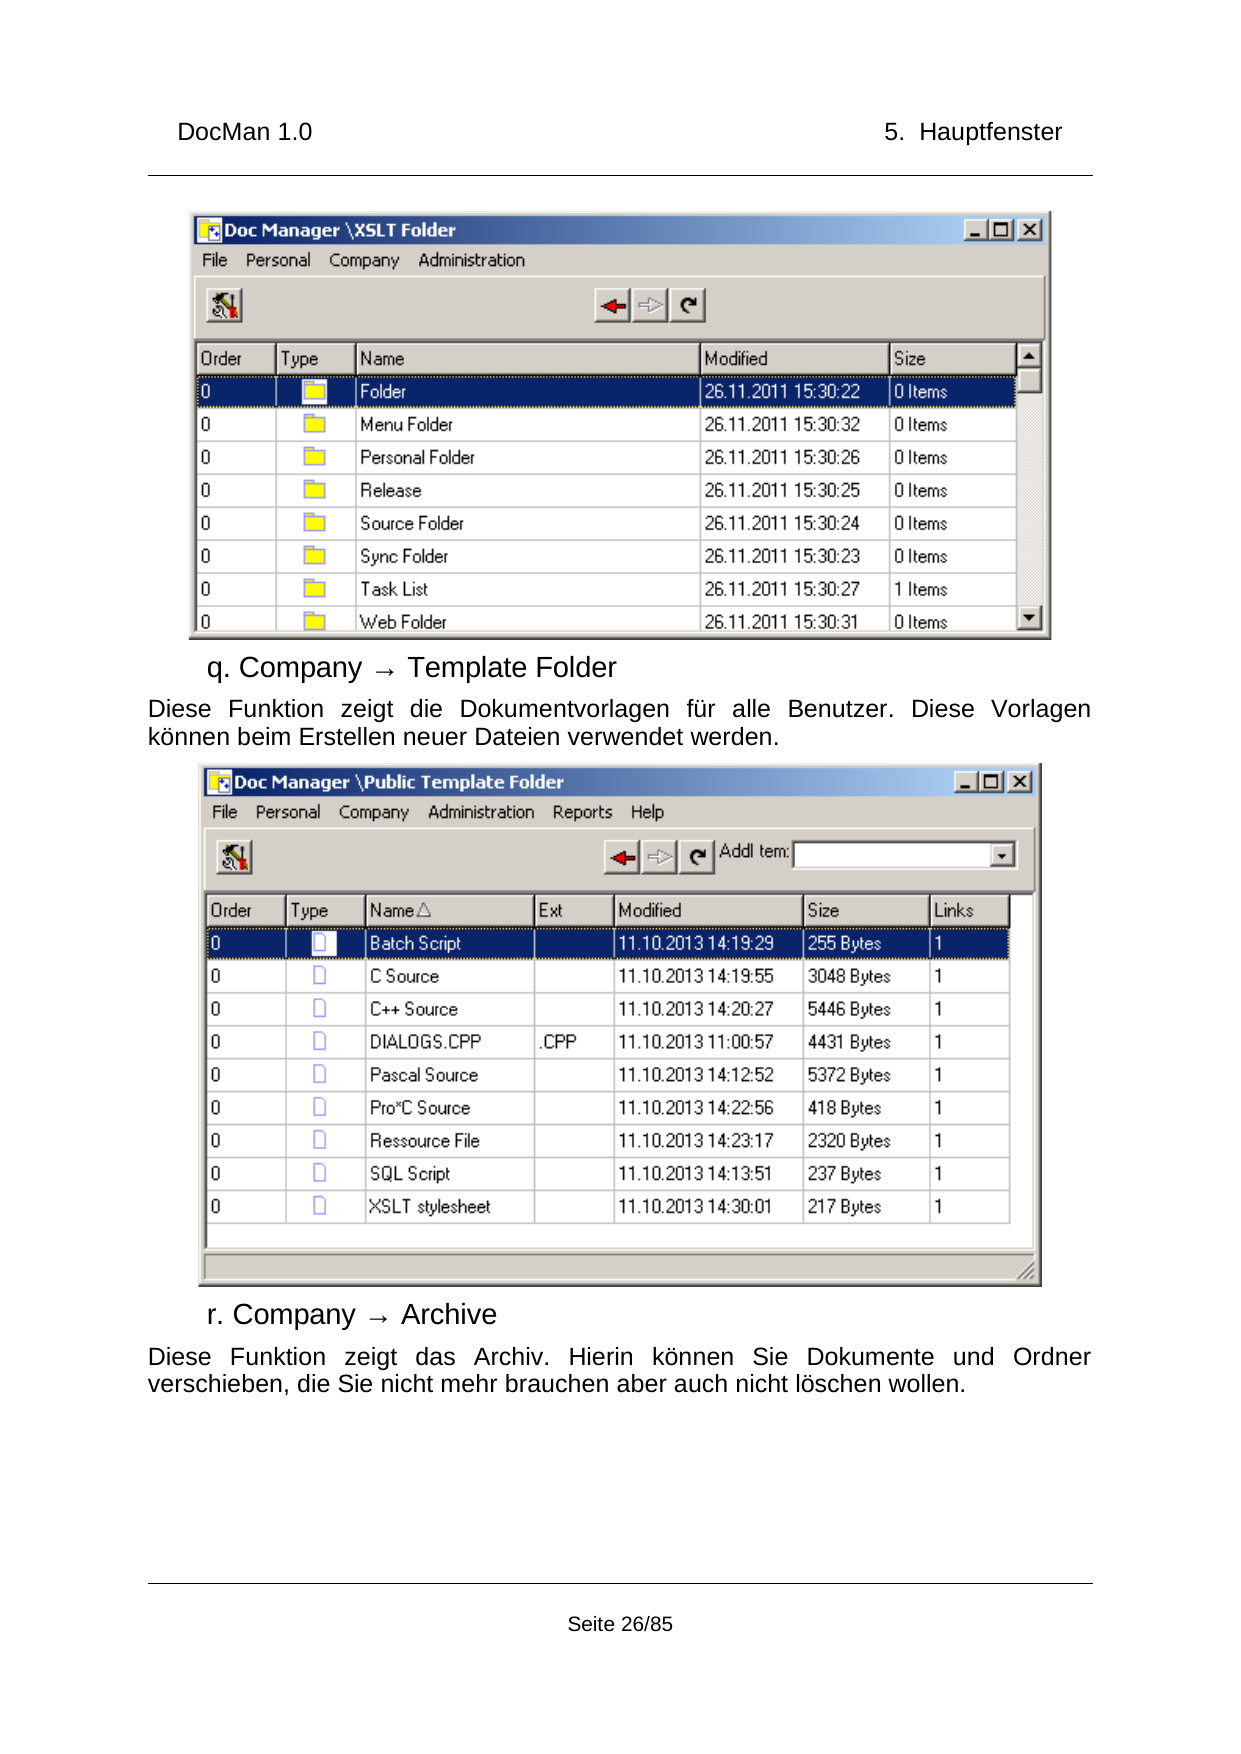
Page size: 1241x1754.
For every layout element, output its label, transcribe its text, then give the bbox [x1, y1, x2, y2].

text Diese Funktion zeigt das Archiv. Hierin können Sie Dokumente und Ordner verschieben, die Sie nicht mehr brauchen aber auch nicht löschen wollen. [148, 1342, 1093, 1398]
subtitle Company → Template Folder [148, 651, 1093, 683]
picture [198, 763, 1042, 1287]
subtitle Company → Archive [148, 1298, 1093, 1331]
text Diese Funktion zeigt die Dokumentvorlagen für alle Benutzer. Diese Vorlagen können beim Erstellen neuer Dateien verwendet werden. [148, 695, 1093, 751]
picture [188, 211, 1052, 640]
